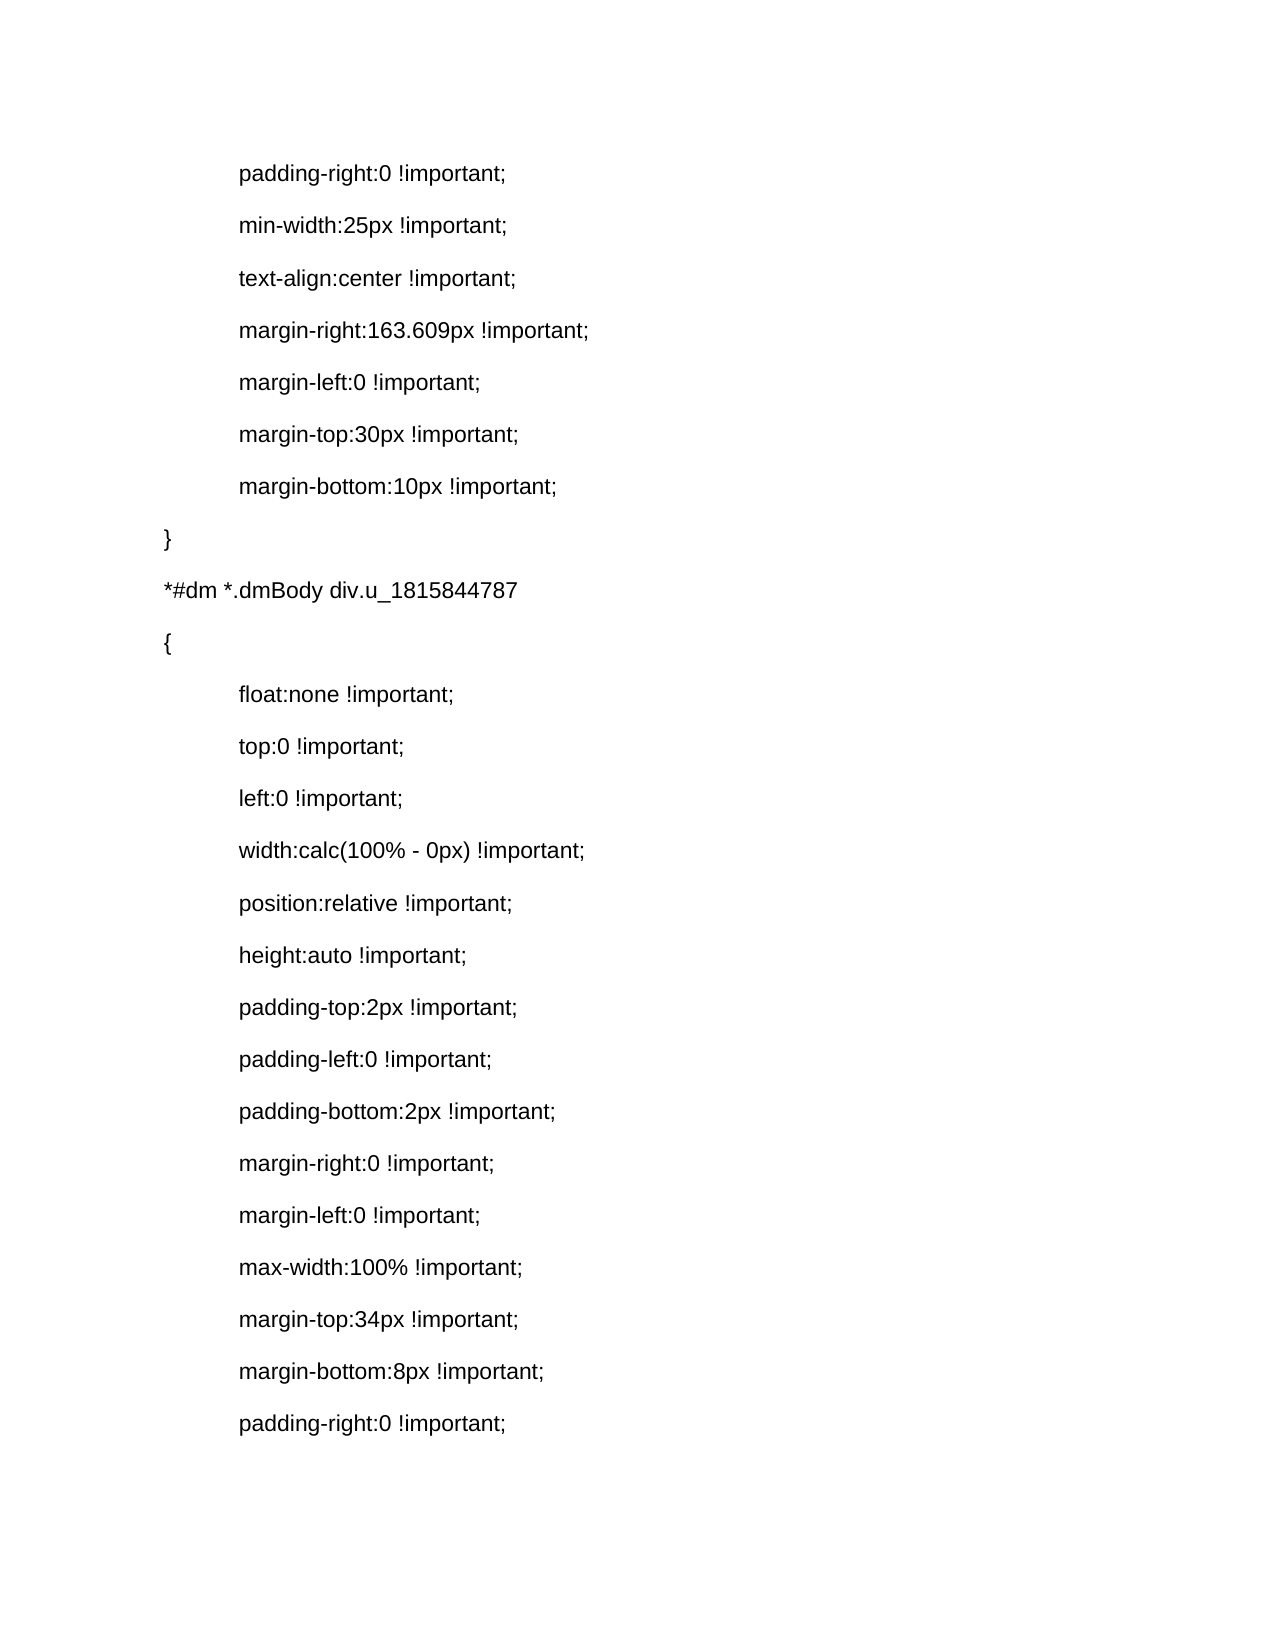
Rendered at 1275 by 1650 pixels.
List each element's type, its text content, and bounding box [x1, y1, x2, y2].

table_cell padding-right:0 !important; [153, 150, 1125, 202]
table_cell margin-left:0 !important; [153, 358, 1125, 410]
table_cell margin-left:0 !important; [153, 1192, 1125, 1244]
table_cell min-width:25px !important; [153, 202, 1125, 254]
table_cell margin-right:163.609px !important; [153, 306, 1125, 358]
table_cell text-align:center !important; [153, 254, 1125, 306]
table_cell margin-bottom:8px !important; [153, 1348, 1125, 1400]
table_cell padding-bottom:2px !important; [153, 1088, 1125, 1139]
table_cell margin-top:34px !important; [153, 1296, 1125, 1348]
table_cell margin-bottom:10px !important; [153, 463, 1125, 514]
table_cell padding-top:2px !important; [153, 983, 1125, 1035]
table_cell padding-left:0 !important; [153, 1035, 1125, 1087]
table_cell height:auto !important; [153, 931, 1125, 983]
table_cell top:0 !important; [153, 723, 1125, 775]
table_cell left:0 !important; [153, 775, 1125, 827]
table_cell padding-right:0 !important; [153, 1400, 1125, 1452]
table_cell } [153, 515, 1125, 567]
table_cell position:relative !important; [153, 879, 1125, 931]
table_cell *#dm *.dmBody div.u_1815844787 [153, 567, 1125, 619]
table_cell max-width:100% !important; [153, 1244, 1125, 1296]
table_cell { [153, 619, 1125, 671]
table_cell width:calc(100% - 0px) !important; [153, 827, 1125, 879]
table_cell float:none !important; [153, 671, 1125, 723]
table_cell margin-right:0 !important; [153, 1140, 1125, 1192]
table_cell margin-top:30px !important; [153, 410, 1125, 462]
